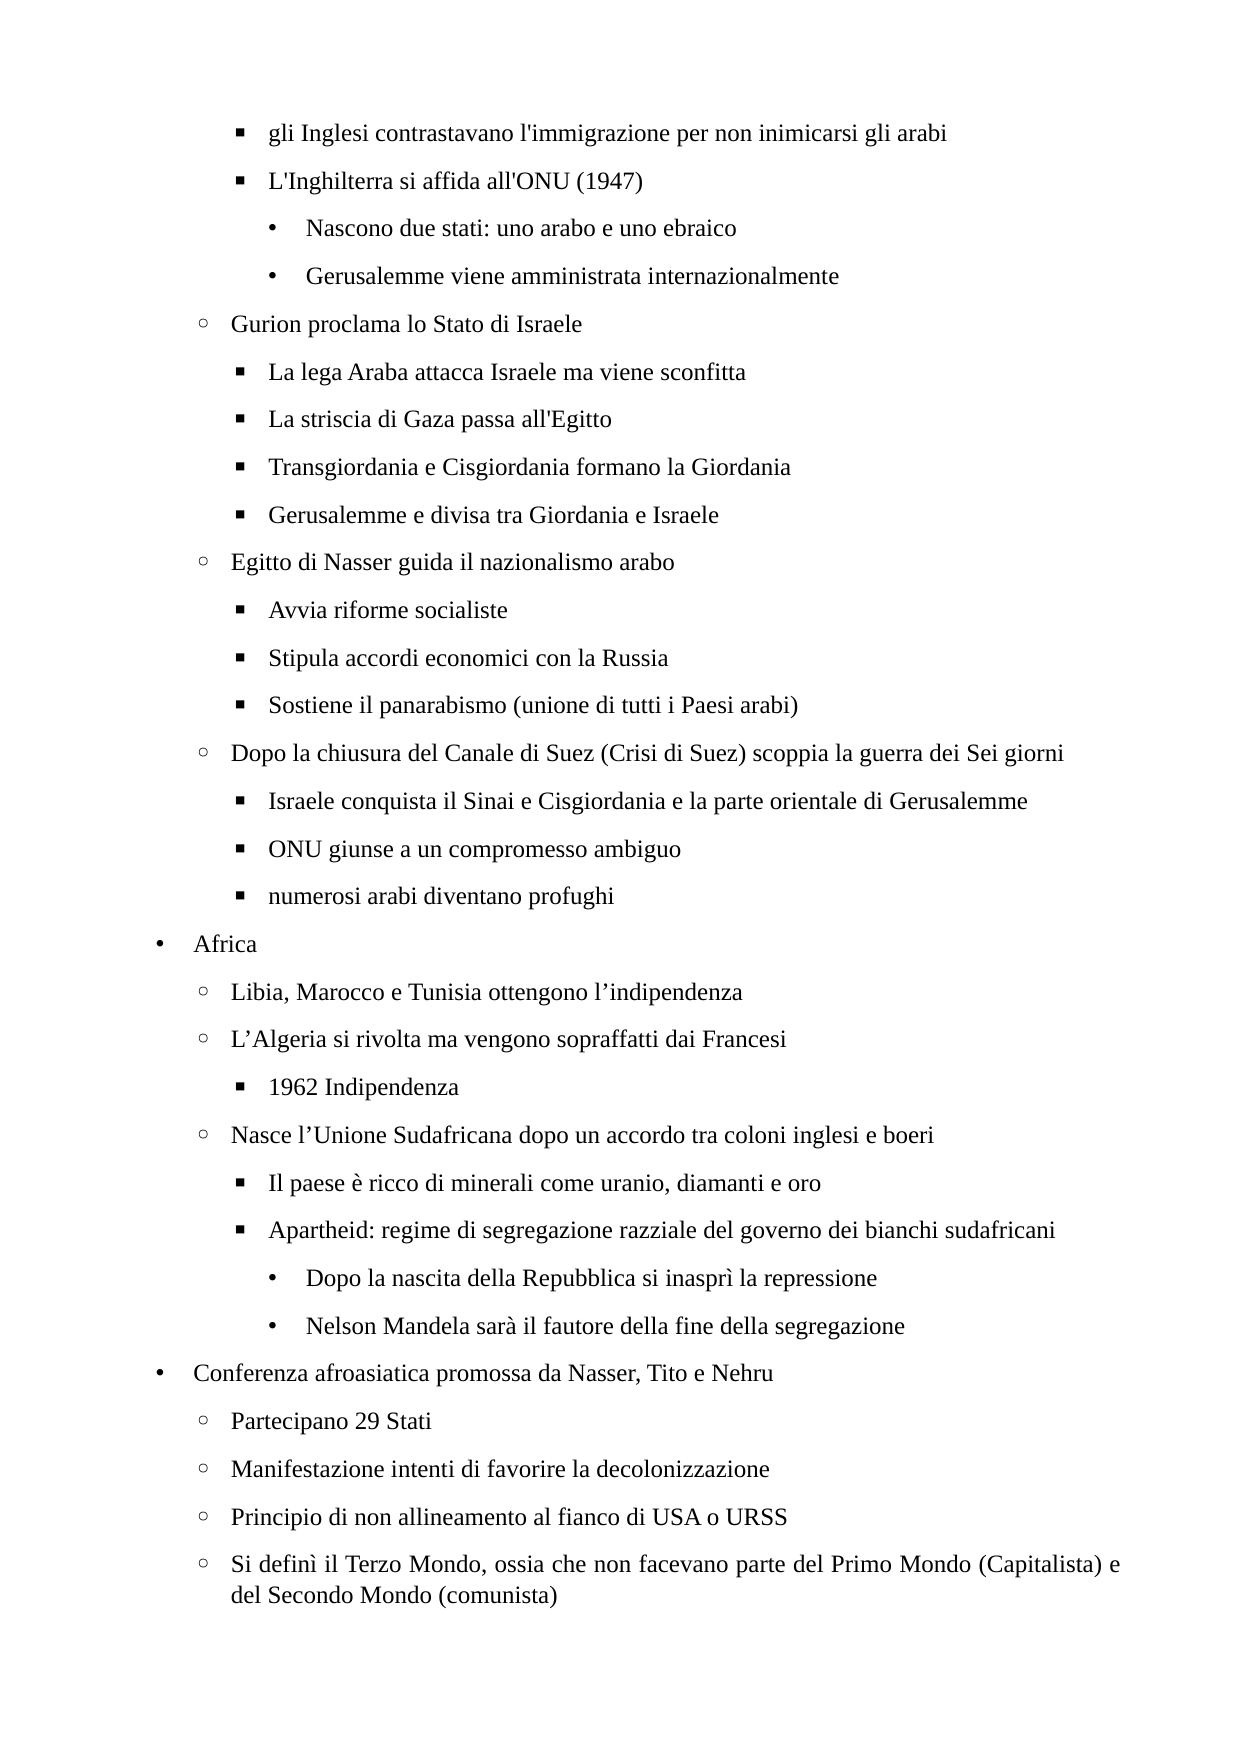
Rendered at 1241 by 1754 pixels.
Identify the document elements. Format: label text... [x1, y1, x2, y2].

list 1962 Indipendenza [231, 1072, 1122, 1101]
list L’Algeria si rivolta ma vengono sopraffatti dai Francesi [193, 1024, 1122, 1053]
list La lega Araba attacca Israele ma viene sconfitta [231, 357, 1122, 385]
list Israele conquista il Sinai e Cisgiordania e la parte orientale di Gerusalemme [231, 786, 1122, 815]
list Gerusalemme e divisa tra Giordania e Israele [231, 500, 1122, 528]
list Nasce l’Unione Sudafricana dopo un accordo tra coloni inglesi e boeri [193, 1120, 1122, 1149]
list Africa [156, 929, 1122, 958]
list Gerusalemme viene amministrata internazionalmente [268, 261, 1122, 290]
list Sostiene il panarabismo (unione di tutti i Paesi arabi) [231, 691, 1122, 719]
list Manifestazione intenti di favorire la decolonizzazione [193, 1454, 1122, 1483]
list Libia, Marocco e Tunisia ottengono l’indipendenza [193, 977, 1122, 1006]
list Stipula accordi economici con la Russia [231, 643, 1122, 672]
list Principio di non allineamento al fianco di USA o URSS [193, 1502, 1122, 1530]
list Avvia riforme socialiste [231, 595, 1122, 624]
list Egitto di Nasser guida il nazionalismo arabo [193, 547, 1122, 576]
list Partecipano 29 Stati [193, 1406, 1122, 1435]
list La striscia di Gaza passa all'Egitto [231, 404, 1122, 433]
list Transgiordania e Cisgiordania formano la Giordania [231, 452, 1122, 481]
list Il paese è ricco di minerali come uranio, diamanti e oro [231, 1168, 1122, 1196]
list Dopo la nascita della Repubblica si inasprì la repressione [268, 1263, 1122, 1292]
list Apartheid: regime di segregazione razziale del governo dei bianchi sudafricani [231, 1215, 1122, 1244]
list Si definì il Terzo Mondo, ossia che non facevano parte del Primo Mondo (Capitalista) e del Secondo Mondo (comunista) [193, 1549, 1122, 1609]
list Dopo la chiusura del Canale di Suez (Crisi di Suez) scoppia la guerra dei Sei giorni [193, 738, 1122, 767]
list Conferenza afroasiatica promossa da Nasser, Tito e Nehru [156, 1358, 1122, 1387]
list Nascono due stati: uno arabo e uno ebraico [268, 213, 1122, 242]
list Nelson Mandela sarà il fautore della fine della segregazione [268, 1311, 1122, 1339]
list L'Inghilterra si affida all'ONU (1947) [231, 166, 1122, 194]
list Gurion proclama lo Stato di Israele [193, 309, 1122, 338]
list gli Inglesi contrastavano l'immigrazione per non inimicarsi gli arabi [231, 118, 1122, 147]
list ONU giunse a un compromesso ambiguo [231, 834, 1122, 862]
list numerosi arabi diventano profughi [231, 881, 1122, 910]
